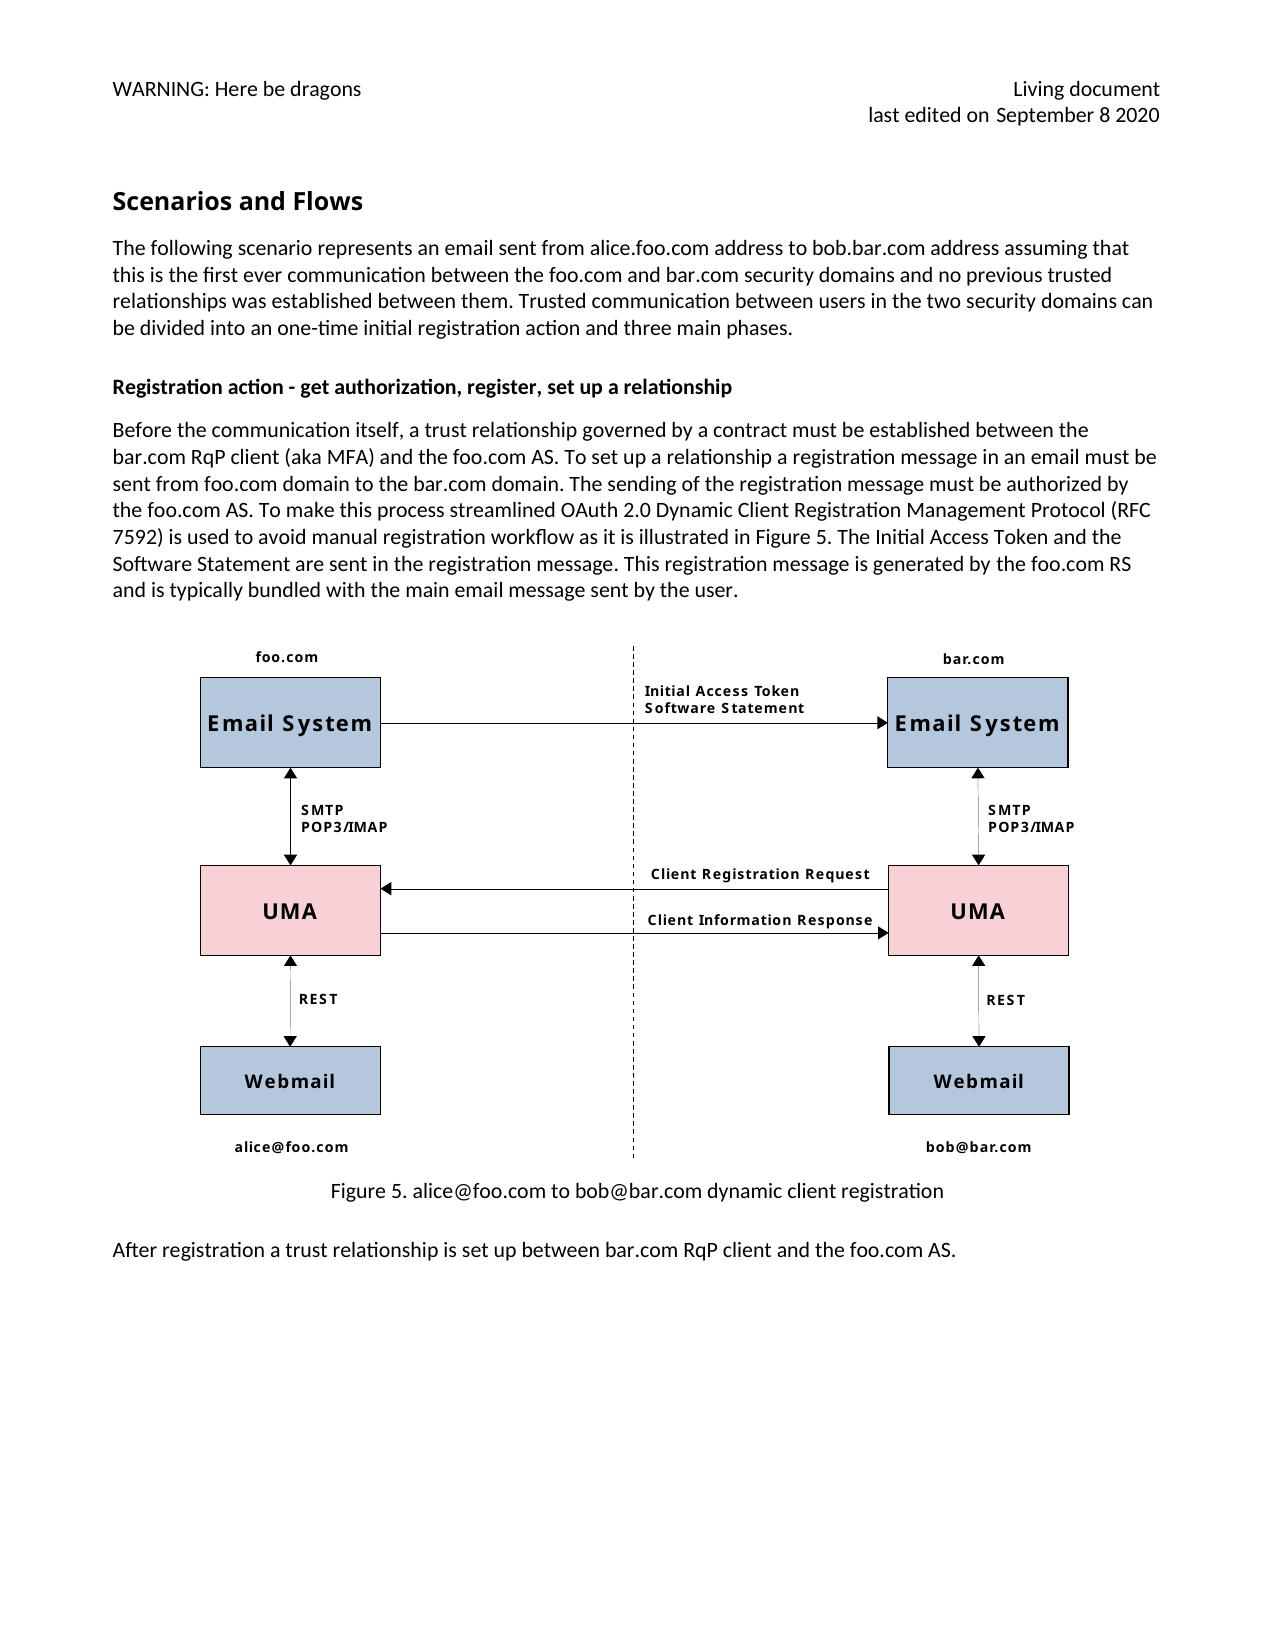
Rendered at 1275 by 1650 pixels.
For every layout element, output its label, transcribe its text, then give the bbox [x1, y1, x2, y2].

text Figure 5. alice@foo.com to bob@bar.com dynamic client registration [112, 662, 1162, 1203]
text Before the communication itself, a trust relationship governed by a contract must be established between the bar.com RqP client (aka MFA) and the foo.com AS. To set up a relationship a registration message in an email must be sent from foo.com domain to the bar.com domain. The sending of the registration message must be authorized by the foo.com AS. To make this process streamlined OAuth 2.0 Dynamic Client Registration Management Protocol (RFC 7592) is used to avoid manual registration workflow as it is illustrated in Figure 5. The Initial Access Token and the Software Statement are sent in the registration message. This registration message is generated by the foo.com RS and is typically bundled with the main email message sent by the user. [112, 416, 1162, 603]
text Scenarios and Flows [112, 184, 1162, 218]
text After registration a trust relationship is set up between bar.com RqP client and the foo.com AS. [112, 1236, 1162, 1263]
text The following scenario represents an email sent from alice.foo.com address to bob.bar.com address assuming that this is the first ever communication between the foo.com and bar.com security domains and no previous trusted relationships was established between them. Trusted communication between users in the two security domains can be divided into an one-time initial registration action and three main phases. [112, 234, 1162, 341]
text Registration action - get authorization, register, set up a relationship [112, 373, 1162, 400]
